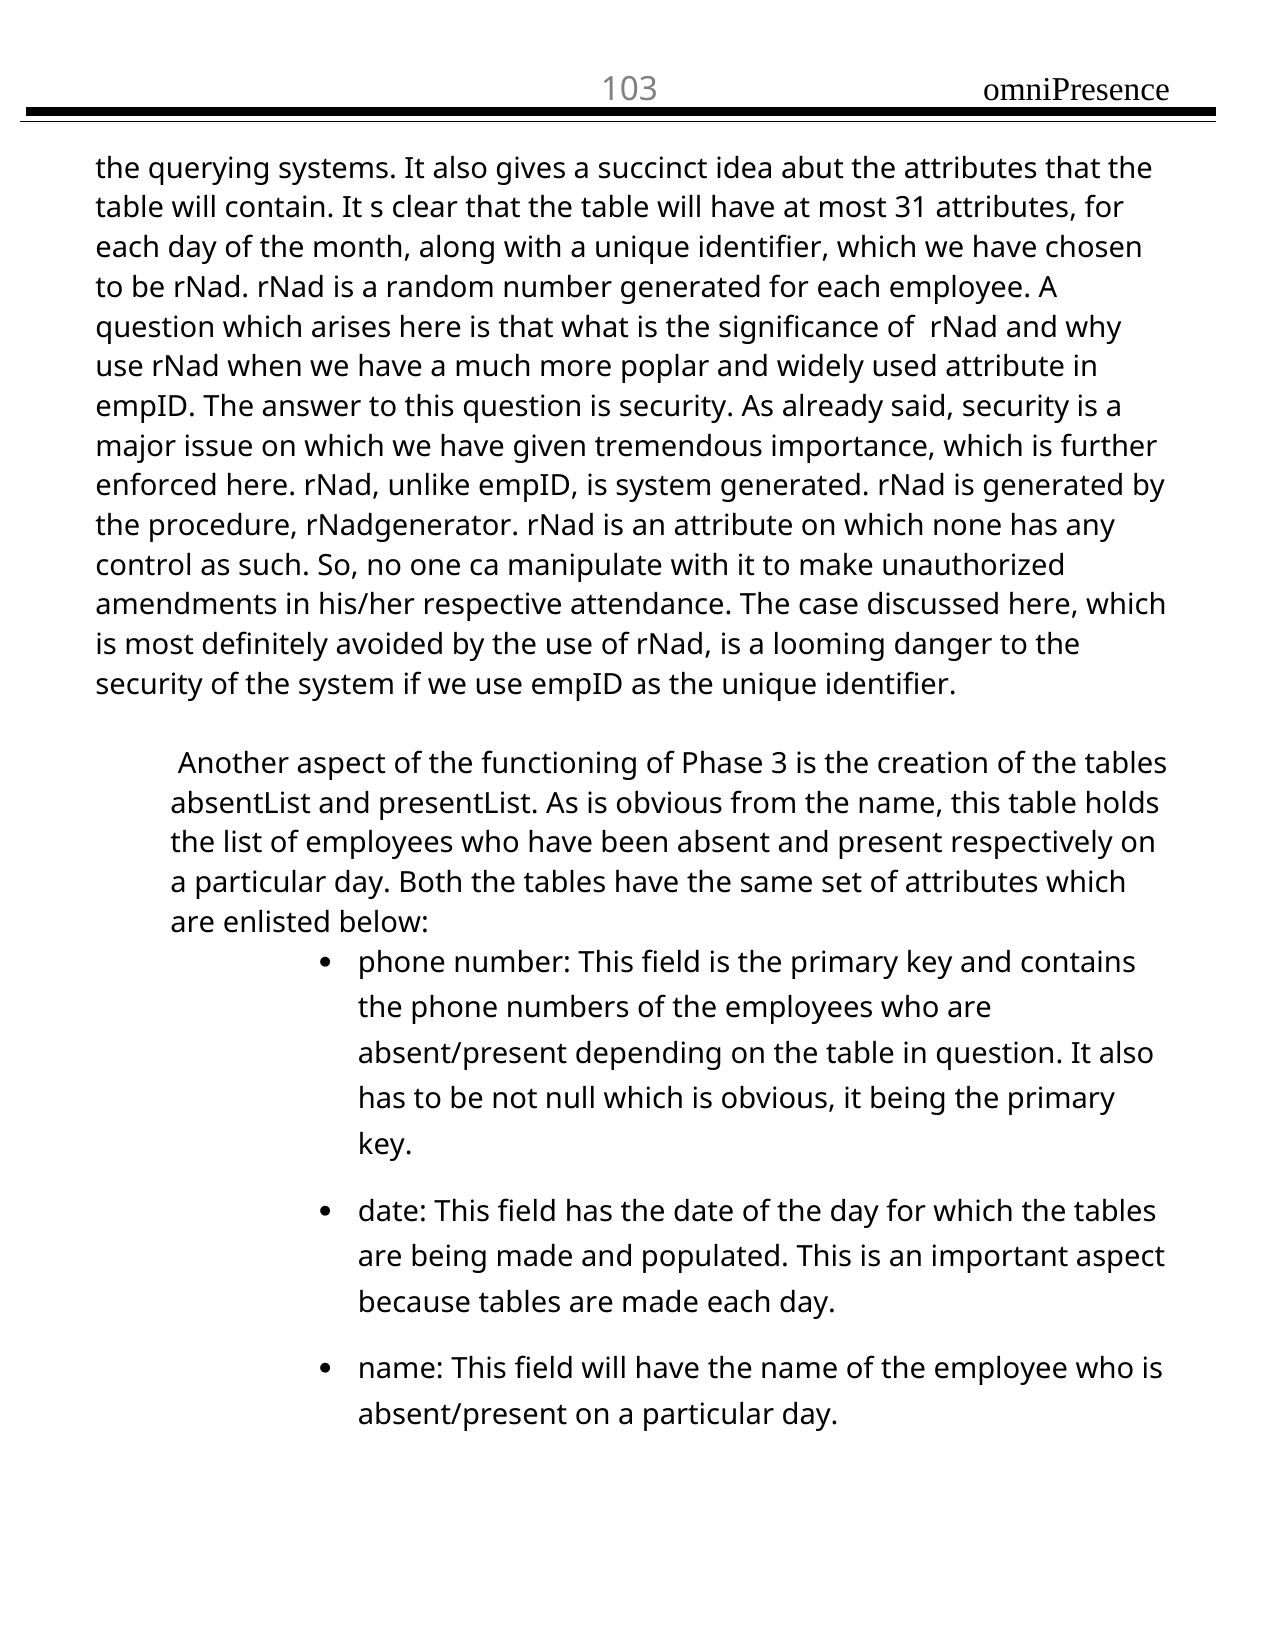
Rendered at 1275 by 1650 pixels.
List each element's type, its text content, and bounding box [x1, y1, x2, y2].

list date: This field has the date of the day for which the tables are being made and populated. This is an important aspect because tables are made each day. [320, 1190, 1170, 1321]
list name: This field will have the name of the employee who is absent/present on a particular day. [320, 1347, 1170, 1433]
list phone number: This field is the primary key and contains the phone numbers of the employees who are absent/present depending on the table in question. It also has to be not null which is obvious, it being the primary key. [320, 941, 1170, 1163]
text the querying systems. It also gives a succinct idea abut the attributes that the table will contain. It s clear that the table will have at most 31 attributes, for each day of the month, along with a unique identifier, which we have chosen to be rNad. rNad is a random number generated for each employee. A question which arises here is that what is the significance of rNad and why use rNad when we have a much more poplar and widely used attribute in empID. The answer to this question is security. As already said, security is a major issue on which we have given tremendous importance, which is further enforced here. rNad, unlike empID, is system generated. rNad is generated by the procedure, rNadgenerator. rNad is an attribute on which none has any control as such. So, no one ca manipulate with it to make unauthorized amendments in his/her respective attendance. The case discussed here, which is most definitely avoided by the use of rNad, is a looming danger to the security of the system if we use empID as the unique identifier. [95, 147, 1170, 703]
text Another aspect of the functioning of Phase 3 is the creation of the tables absentList and presentList. As is obvious from the name, this table holds the list of employees who have been absent and present respectively on a particular day. Both the tables have the same set of attributes which are enlisted below: [170, 742, 1170, 941]
